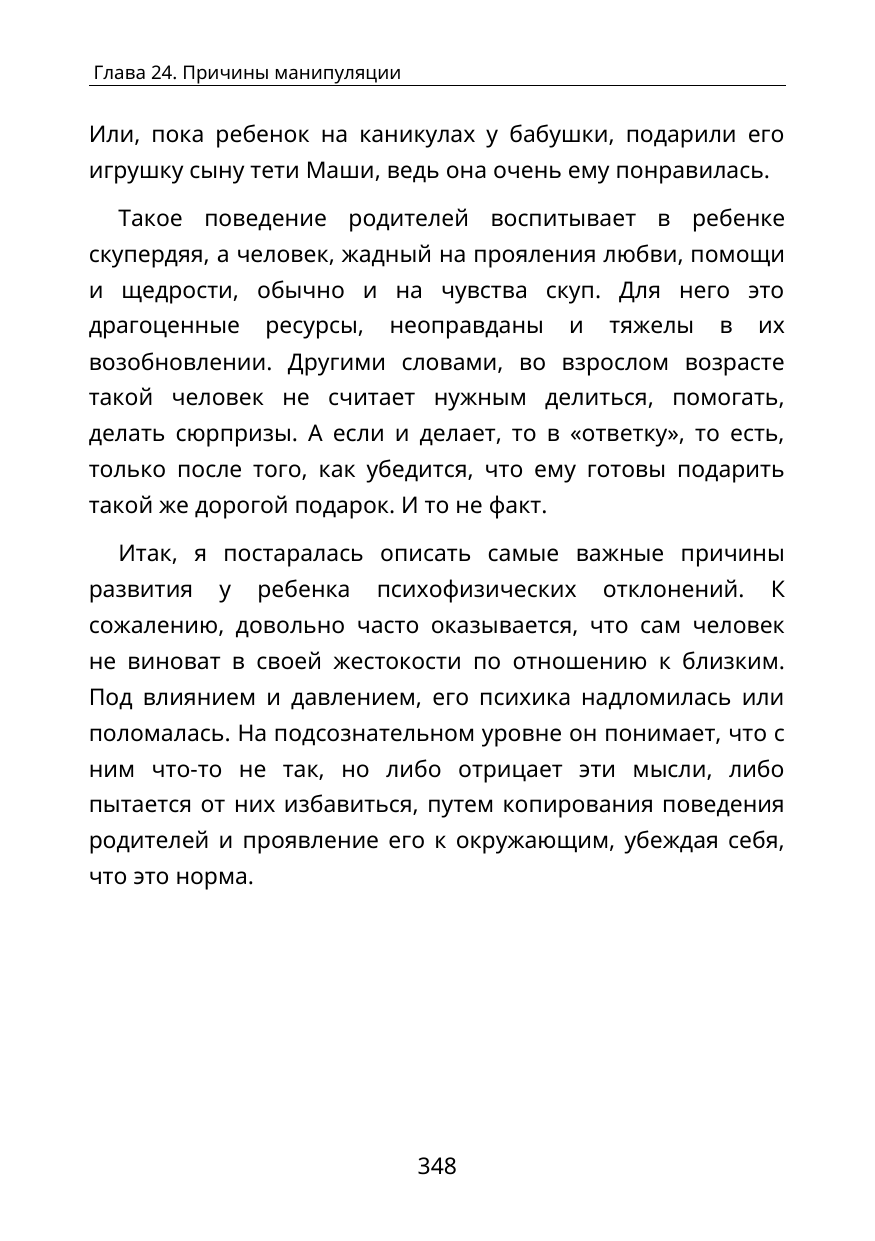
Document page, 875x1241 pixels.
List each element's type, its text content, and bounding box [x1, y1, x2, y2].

text Итак, я постаралась описать самые важные причины развития у ребенка психофизических отклонений. К сожалению, довольно часто оказывается, что сам человек не виноват в своей жестокости по отношению к близким. Под влиянием и давлением, его психика надломилась или поломалась. На подсознательном уровне он понимает, что с ним что-то не так, но либо отрицает эти мысли, либо пытается от них избавиться, путем копирования поведения родителей и проявление его к окружающим, убеждая себя, что это норма. [88, 537, 786, 892]
text Такое поведение родителей воспитывает в ребенке скупердяя, а человек, жадный на прояления любви, помощи и щедрости, обычно и на чувства скуп. Для него это драгоценные ресурсы, неоправданы и тяжелы в их возобновлении. Другими словами, во взрослом возрасте такой человек не считает нужным делиться, помогать, делать сюрпризы. А если и делает, то в «ответку», то есть, только после того, как убедится, что ему готовы подарить такой же дорогой подарок. И то не факт. [88, 202, 786, 520]
text Или, пока ребенок на каникулах у бабушки, подарили его игрушку сыну тети Маши, ведь она очень ему понравилась. [88, 118, 786, 185]
